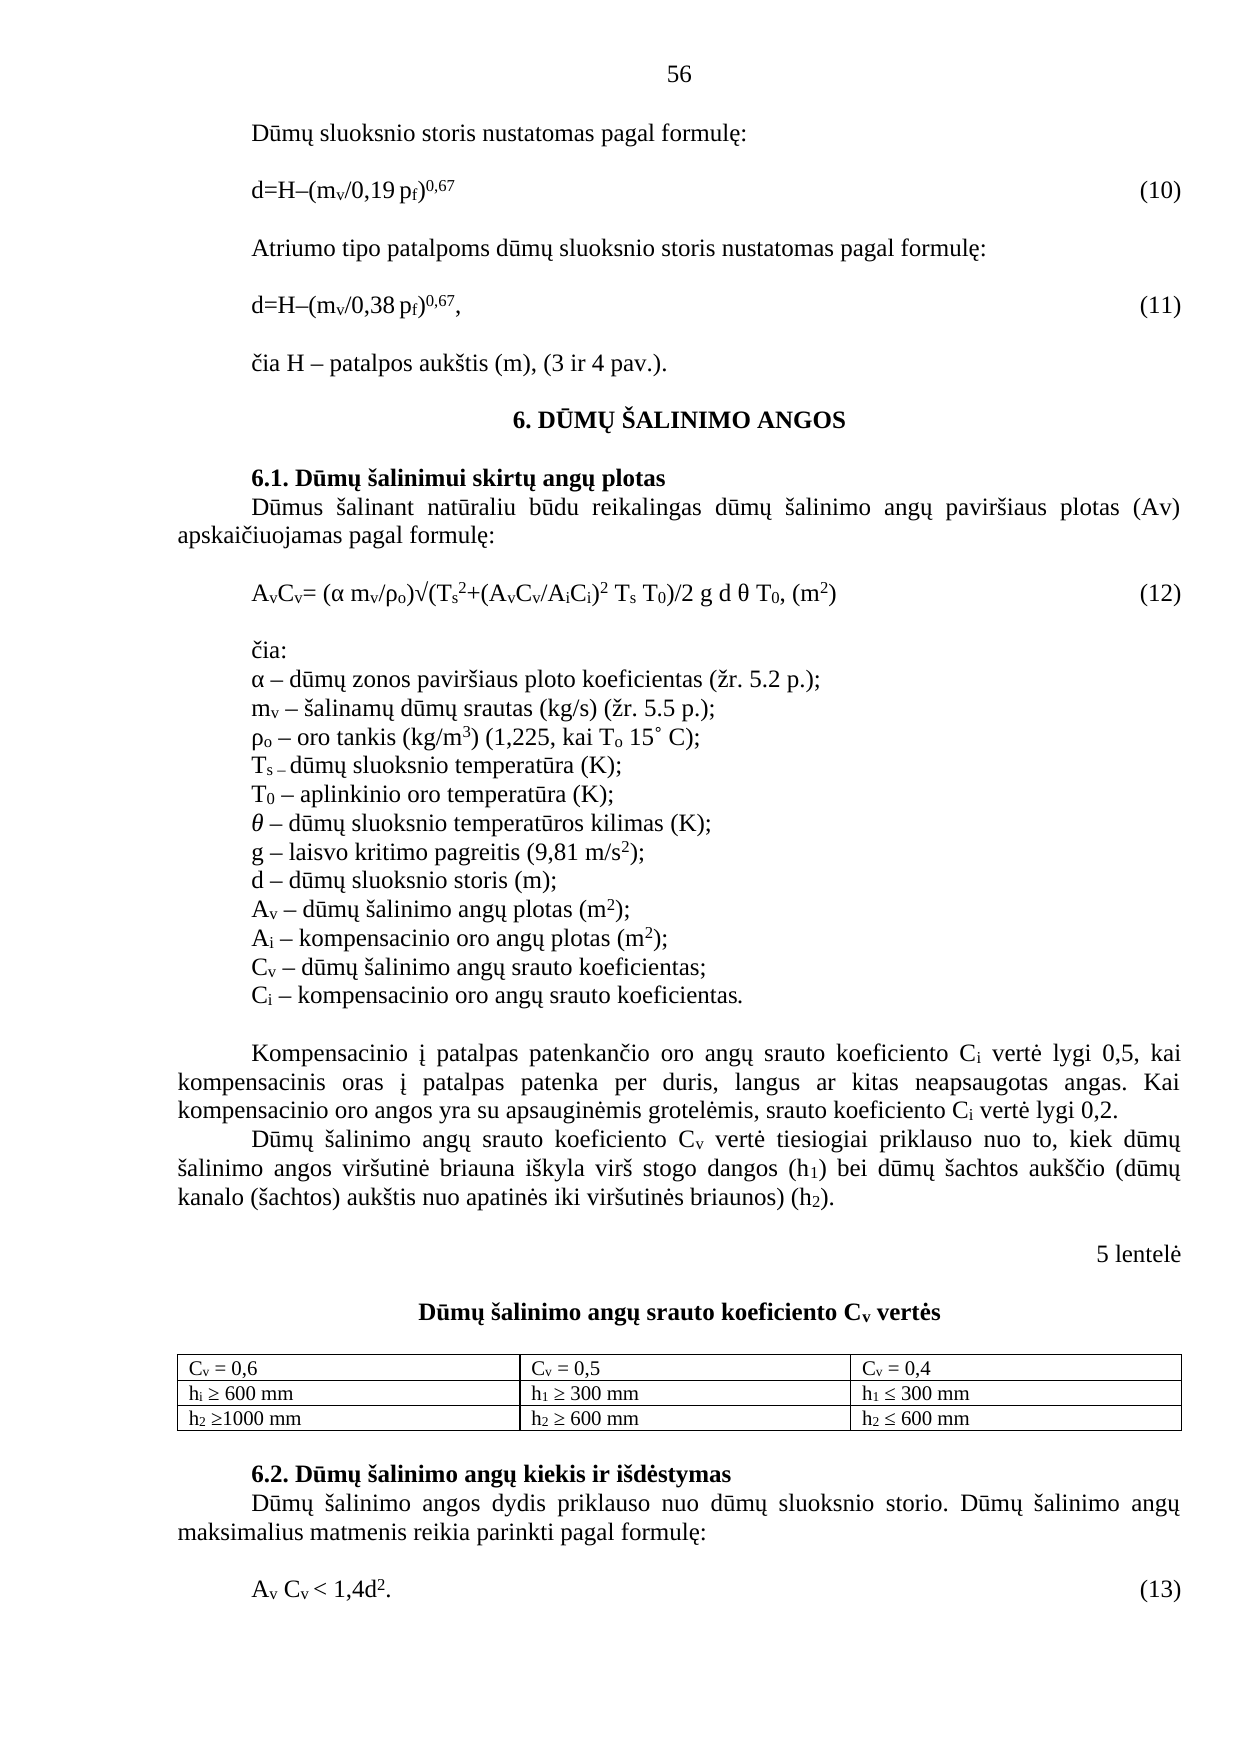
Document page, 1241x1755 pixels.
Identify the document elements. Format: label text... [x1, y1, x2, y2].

text 6.2. Dūmų šalinimo angų kiekis ir išdėstymas [177, 1459, 1181, 1488]
table_cell h2 ≤ 600 mm [851, 1406, 1181, 1430]
table_cell h1 ≤ 300 mm [851, 1381, 1181, 1404]
text AvCv= (α mv/ρo)√(Ts2+(AvCv/AiCi)2 Ts T0)/2 g d θ T0, (m2) (12) [177, 578, 1181, 607]
text Cv – dūmų šalinimo angų srauto koeficientas; [177, 952, 1181, 981]
text d=H–(mv/0,19 pf)0,67 (10) [177, 176, 1181, 204]
text Ai – kompensacinio oro angų plotas (m2); [177, 923, 1181, 952]
text d – dūmų sluoksnio storis (m); [177, 866, 1181, 894]
table_header Cv = 0,6 [178, 1355, 519, 1379]
text Ts – dūmų sluoksnio temperatūra (K); [177, 751, 1181, 779]
text mv – šalinamų dūmų srautas (kg/s) (žr. 5.5 p.); [177, 693, 1181, 722]
text Kompensacinio į patalpas patenkančio oro angų srauto koeficiento Ci vertė lygi 0,5, kai kompensacinis oras į patalpas patenka per duris, langus ar kitas neapsaugotas angas. Kai kompensacinio oro angos yra su apsauginėmis grotelėmis, srauto koeficiento Ci vertė lygi 0,2. [177, 1038, 1181, 1124]
table_header Cv = 0,4 [851, 1355, 1181, 1379]
table_cell h2 ≥ 600 mm [521, 1406, 850, 1430]
text Dūmų sluoksnio storis nustatomas pagal formulę: [177, 118, 1181, 147]
text Dūmus šalinant natūraliu būdu reikalingas dūmų šalinimo angų paviršiaus plotas (Av) apskaičiuojamas pagal formulę: [177, 492, 1181, 549]
table_cell hi ≥ 600 mm [178, 1381, 519, 1404]
text Av – dūmų šalinimo angų plotas (m2); [177, 894, 1181, 923]
text Av Cv < 1,4d2. (13) [177, 1574, 1181, 1603]
table_header Cv = 0,5 [521, 1355, 850, 1379]
text Ci – kompensacinio oro angų srauto koeficientas. [177, 981, 1181, 1009]
text 5 lentelė [177, 1239, 1181, 1268]
text ρo – oro tankis (kg/m3) (1,225, kai To 15˚ C); [177, 722, 1181, 751]
text Dūmų šalinimo angos dydis priklauso nuo dūmų sluoksnio storio. Dūmų šalinimo angų maksimalius matmenis reikia parinkti pagal formulę: [177, 1488, 1181, 1546]
table_cell h2 ≥1000 mm [178, 1406, 519, 1430]
text 6.1. Dūmų šalinimui skirtų angų plotas [177, 463, 1181, 492]
text Dūmų šalinimo angų srauto koeficiento Cv vertės [177, 1297, 1181, 1326]
text čia H – patalpos aukštis (m), (3 ir 4 pav.). [177, 348, 1181, 377]
table_cell h1 ≥ 300 mm [521, 1381, 850, 1404]
text α – dūmų zonos paviršiaus ploto koeficientas (žr. 5.2 p.); [177, 664, 1181, 693]
text g – laisvo kritimo pagreitis (9,81 m/s2); [177, 837, 1181, 866]
text Dūmų šalinimo angų srauto koeficiento Cv vertė tiesiogiai priklauso nuo to, kiek dūmų šalinimo angos viršutinė briauna iškyla virš stogo dangos (h1) bei dūmų šachtos aukščio (dūmų kanalo (šachtos) aukštis nuo apatinės iki viršutinės briaunos) (h2). [177, 1124, 1181, 1211]
text čia: [177, 636, 1181, 664]
text Atriumo tipo patalpoms dūmų sluoksnio storis nustatomas pagal formulę: [177, 233, 1181, 262]
text 6. DŪMŲ ŠALINIMO ANGOS [177, 406, 1181, 434]
text d=H–(mv/0,38 pf)0,67, (11) [177, 291, 1181, 319]
text θ – dūmų sluoksnio temperatūros kilimas (K); [177, 808, 1181, 837]
text T0 – aplinkinio oro temperatūra (K); [177, 779, 1181, 808]
